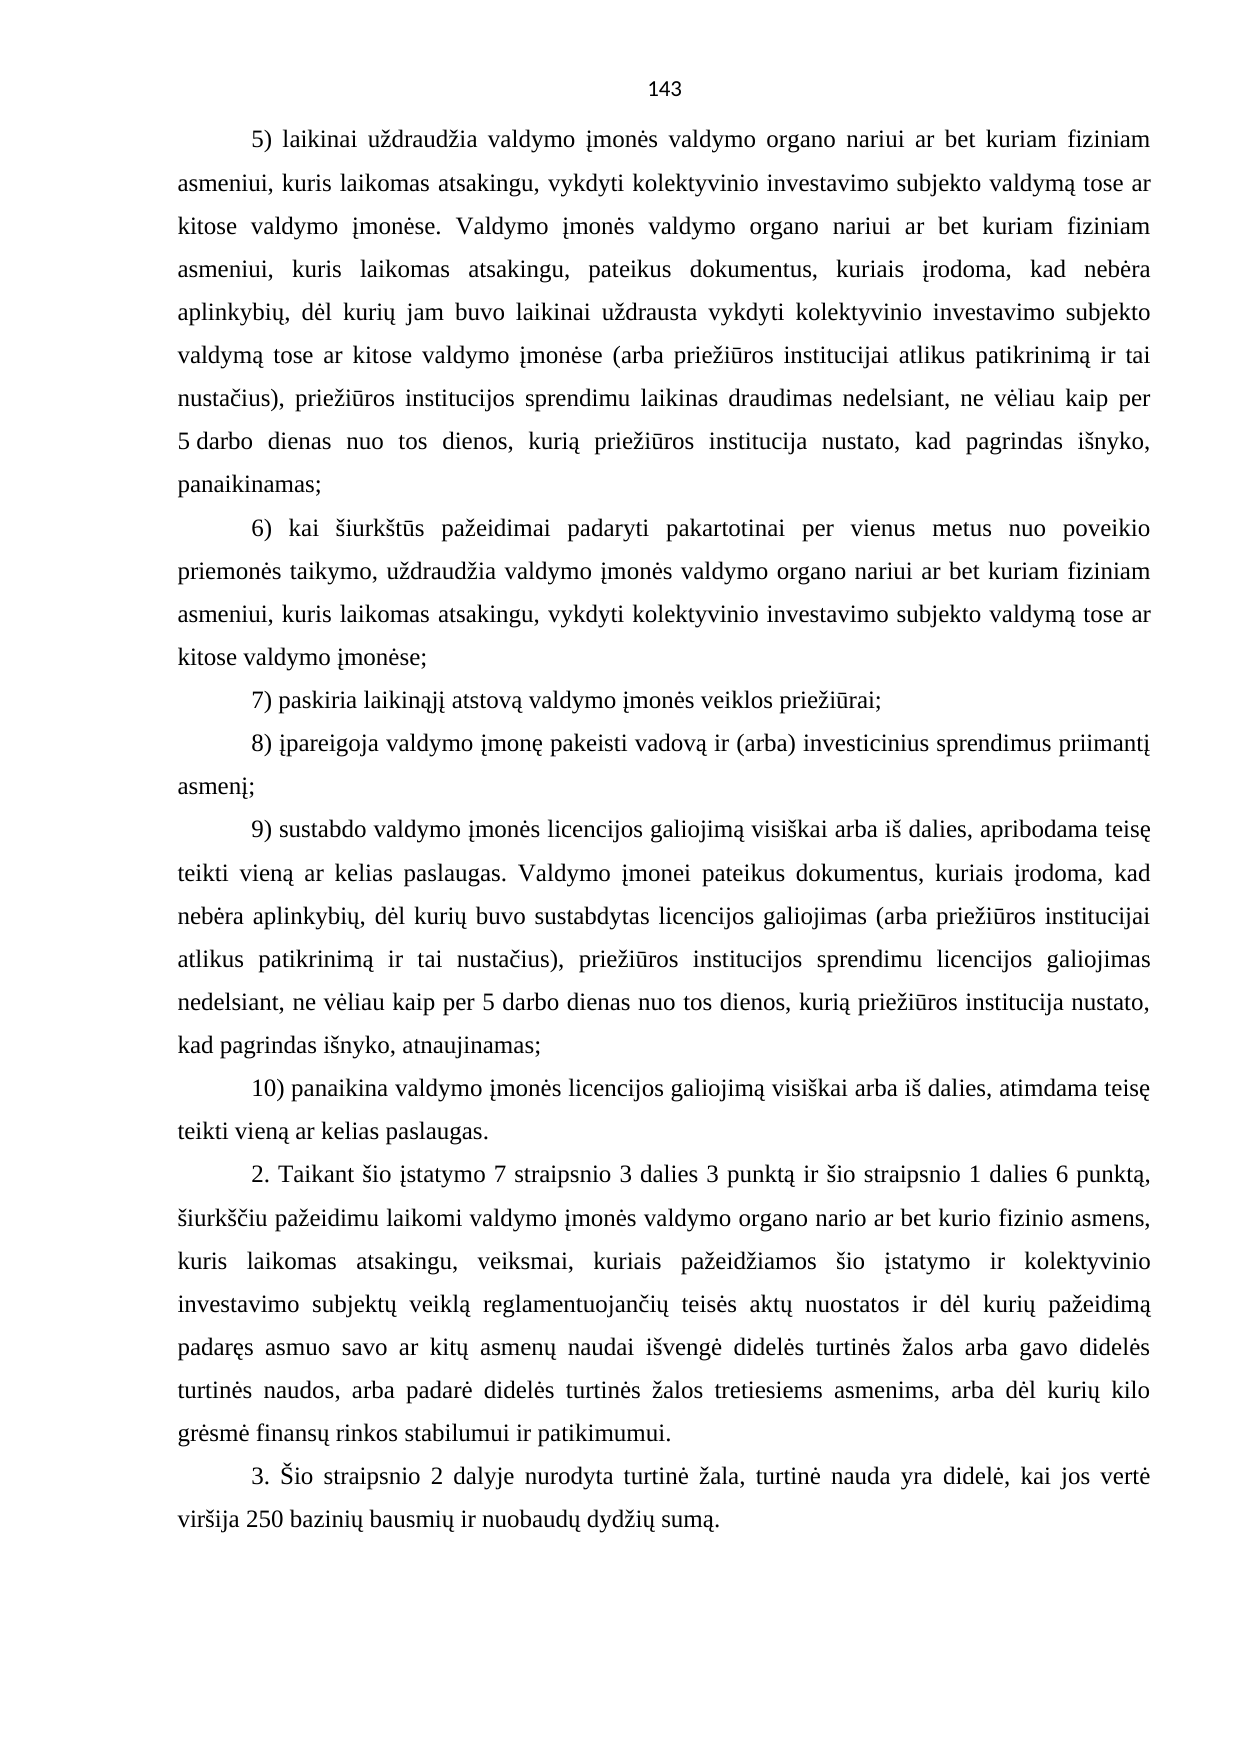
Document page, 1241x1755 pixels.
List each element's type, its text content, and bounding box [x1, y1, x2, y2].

text 5) laikinai uždraudžia valdymo įmonės valdymo organo nariui ar bet kuriam fiziniam asmeniui, kuris laikomas atsakingu, vykdyti kolektyvinio investavimo subjekto valdymą tose ar kitose valdymo įmonėse. Valdymo įmonės valdymo organo nariui ar bet kuriam fiziniam asmeniui, kuris laikomas atsakingu, pateikus dokumentus, kuriais įrodoma, kad nebėra aplinkybių, dėl kurių jam buvo laikinai uždrausta vykdyti kolektyvinio investavimo subjekto valdymą tose ar kitose valdymo įmonėse (arba priežiūros institucijai atlikus patikrinimą ir tai nustačius), priežiūros institucijos sprendimu laikinas draudimas nedelsiant, ne vėliau kaip per 5 darbo dienas nuo tos dienos, kurią priežiūros institucija nustato, kad pagrindas išnyko, panaikinamas; [177, 124, 1152, 498]
text 8) įpareigoja valdymo įmonę pakeisti vadovą ir (arba) investicinius sprendimus priimantį asmenį; [177, 728, 1152, 800]
text 7) paskiria laikinąjį atstovą valdymo įmonės veiklos priežiūrai; [177, 685, 1152, 714]
text 9) sustabdo valdymo įmonės licencijos galiojimą visiškai arba iš dalies, apribodama teisę teikti vieną ar kelias paslaugas. Valdymo įmonei pateikus dokumentus, kuriais įrodoma, kad nebėra aplinkybių, dėl kurių buvo sustabdytas licencijos galiojimas (arba priežiūros institucijai atlikus patikrinimą ir tai nustačius), priežiūros institucijos sprendimu licencijos galiojimas nedelsiant, ne vėliau kaip per 5 darbo dienas nuo tos dienos, kurią priežiūros institucija nustato, kad pagrindas išnyko, atnaujinamas; [177, 814, 1152, 1059]
text 2. Taikant šio įstatymo 7 straipsnio 3 dalies 3 punktą ir šio straipsnio 1 dalies 6 punktą, šiurkščiu pažeidimu laikomi valdymo įmonės valdymo organo nario ar bet kurio fizinio asmens, kuris laikomas atsakingu, veiksmai, kuriais pažeidžiamos šio įstatymo ir kolektyvinio investavimo subjektų veiklą reglamentuojančių teisės aktų nuostatos ir dėl kurių pažeidimą padaręs asmuo savo ar kitų asmenų naudai išvengė didelės turtinės žalos arba gavo didelės turtinės naudos, arba padarė didelės turtinės žalos tretiesiems asmenims, arba dėl kurių kilo grėsmė finansų rinkos stabilumui ir patikimumui. [177, 1159, 1152, 1447]
text 6) kai šiurkštūs pažeidimai padaryti pakartotinai per vienus metus nuo poveikio priemonės taikymo, uždraudžia valdymo įmonės valdymo organo nariui ar bet kuriam fiziniam asmeniui, kuris laikomas atsakingu, vykdyti kolektyvinio investavimo subjekto valdymą tose ar kitose valdymo įmonėse; [177, 513, 1152, 671]
text 10) panaikina valdymo įmonės licencijos galiojimą visiškai arba iš dalies, atimdama teisę teikti vieną ar kelias paslaugas. [177, 1073, 1152, 1145]
text 3. Šio straipsnio 2 dalyje nurodyta turtinė žala, turtinė nauda yra didelė, kai jos vertė viršija 250 bazinių bausmių ir nuobaudų dydžių sumą. [177, 1461, 1152, 1533]
